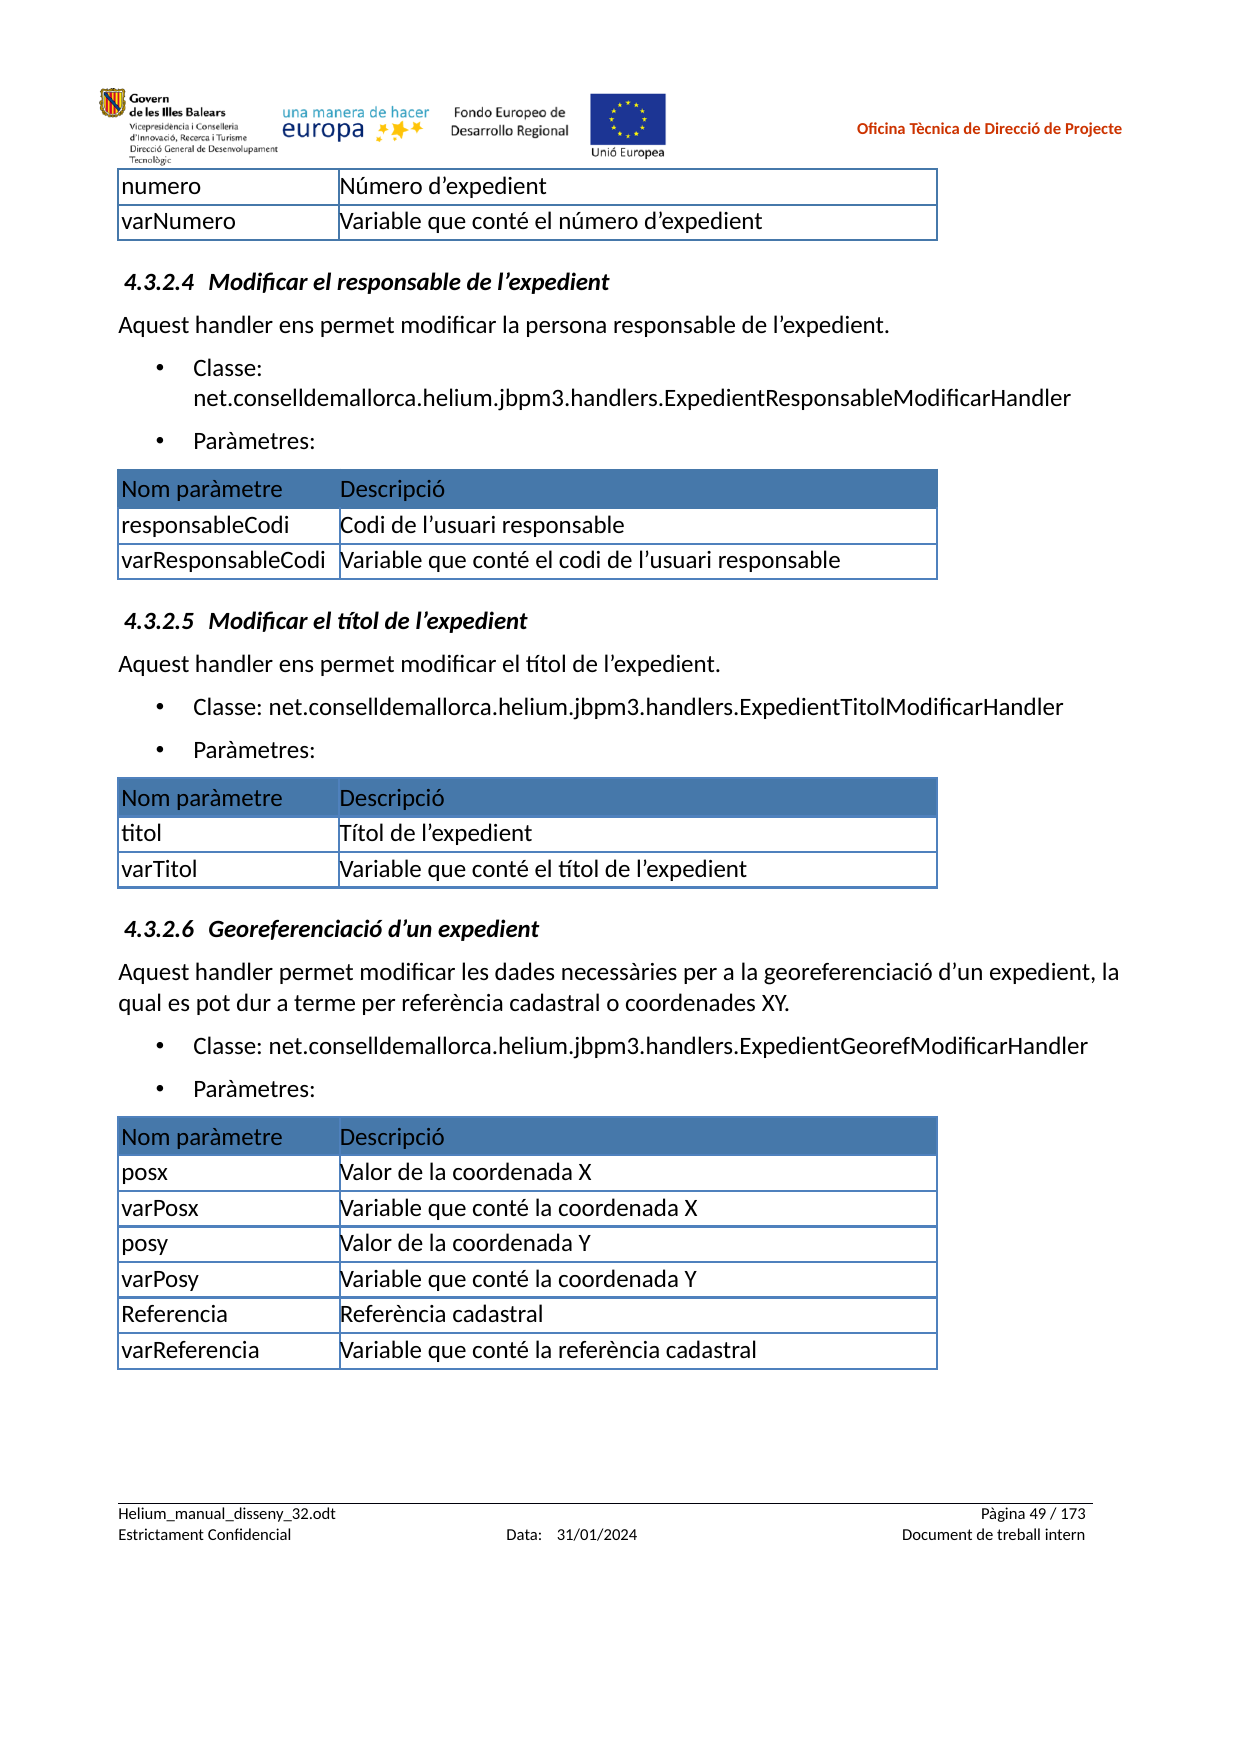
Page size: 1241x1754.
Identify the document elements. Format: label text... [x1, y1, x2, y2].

table_cell Valor de la coordenada X [341, 1156, 936, 1190]
table_cell varReferencia [119, 1334, 339, 1367]
table_cell Valor de la coordenada Y [341, 1228, 936, 1261]
table_header Nom paràmetre [119, 471, 339, 507]
picture [99, 87, 668, 166]
list Classe: net.conselldemallorca.helium.jbpm3.handlers.ExpedientResponsableModificarHandler [156, 352, 1122, 413]
list Paràmetres: [156, 1073, 1122, 1103]
table_cell titol [119, 818, 338, 851]
list Paràmetres: [156, 425, 1122, 456]
table_cell Títol de l’expedient [340, 818, 936, 851]
table_cell varPosx [119, 1192, 339, 1225]
table_header Descripció [341, 471, 936, 507]
table_cell Variable que conté la coordenada X [341, 1192, 936, 1225]
table_cell Variable que conté el número d’expedient [340, 206, 936, 239]
table_cell varTitol [119, 853, 338, 886]
table_cell varResponsableCodi [119, 545, 339, 578]
table_cell responsableCodi [119, 509, 339, 542]
table_cell numero [119, 170, 338, 203]
subtitle Modificar el títol de l’expedient [118, 605, 1122, 635]
list Paràmetres: [156, 734, 1122, 764]
table_cell Variable que conté la referència cadastral [341, 1334, 936, 1367]
table_header Descripció [341, 1118, 936, 1154]
table_cell posx [119, 1156, 339, 1190]
table_header Nom paràmetre [119, 779, 338, 815]
table_cell Referencia [119, 1299, 339, 1332]
table_cell Variable que conté el títol de l’expedient [340, 853, 936, 886]
list Classe: net.conselldemallorca.helium.jbpm3.handlers.ExpedientGeorefModificarHandler [156, 1030, 1122, 1060]
table_cell Número d’expedient [340, 170, 936, 203]
text Aquest handler ens permet modificar el títol de l’expedient. [118, 648, 1122, 678]
table_cell varNumero [119, 206, 338, 239]
table_cell posy [119, 1228, 339, 1261]
text Aquest handler ens permet modificar la persona responsable de l’expedient. [118, 309, 1122, 339]
subtitle Modificar el responsable de l’expedient [118, 266, 1122, 296]
table_cell Variable que conté la coordenada Y [341, 1263, 936, 1296]
text Aquest handler permet modificar les dades necessàries per a la georeferenciació d’un expedient, la qual es pot dur a terme per referència cadastral o coordenades XY. [118, 956, 1122, 1017]
list Classe: net.conselldemallorca.helium.jbpm3.handlers.ExpedientTitolModificarHandler [156, 691, 1122, 721]
table_header Descripció [340, 779, 936, 815]
table_header Nom paràmetre [119, 1118, 339, 1154]
table_cell varPosy [119, 1263, 339, 1296]
table_cell Variable que conté el codi de l’usuari responsable [341, 545, 936, 578]
table_cell Codi de l’usuari responsable [341, 509, 936, 542]
subtitle Georeferenciació d’un expedient [118, 913, 1122, 944]
table_cell Referència cadastral [341, 1299, 936, 1332]
